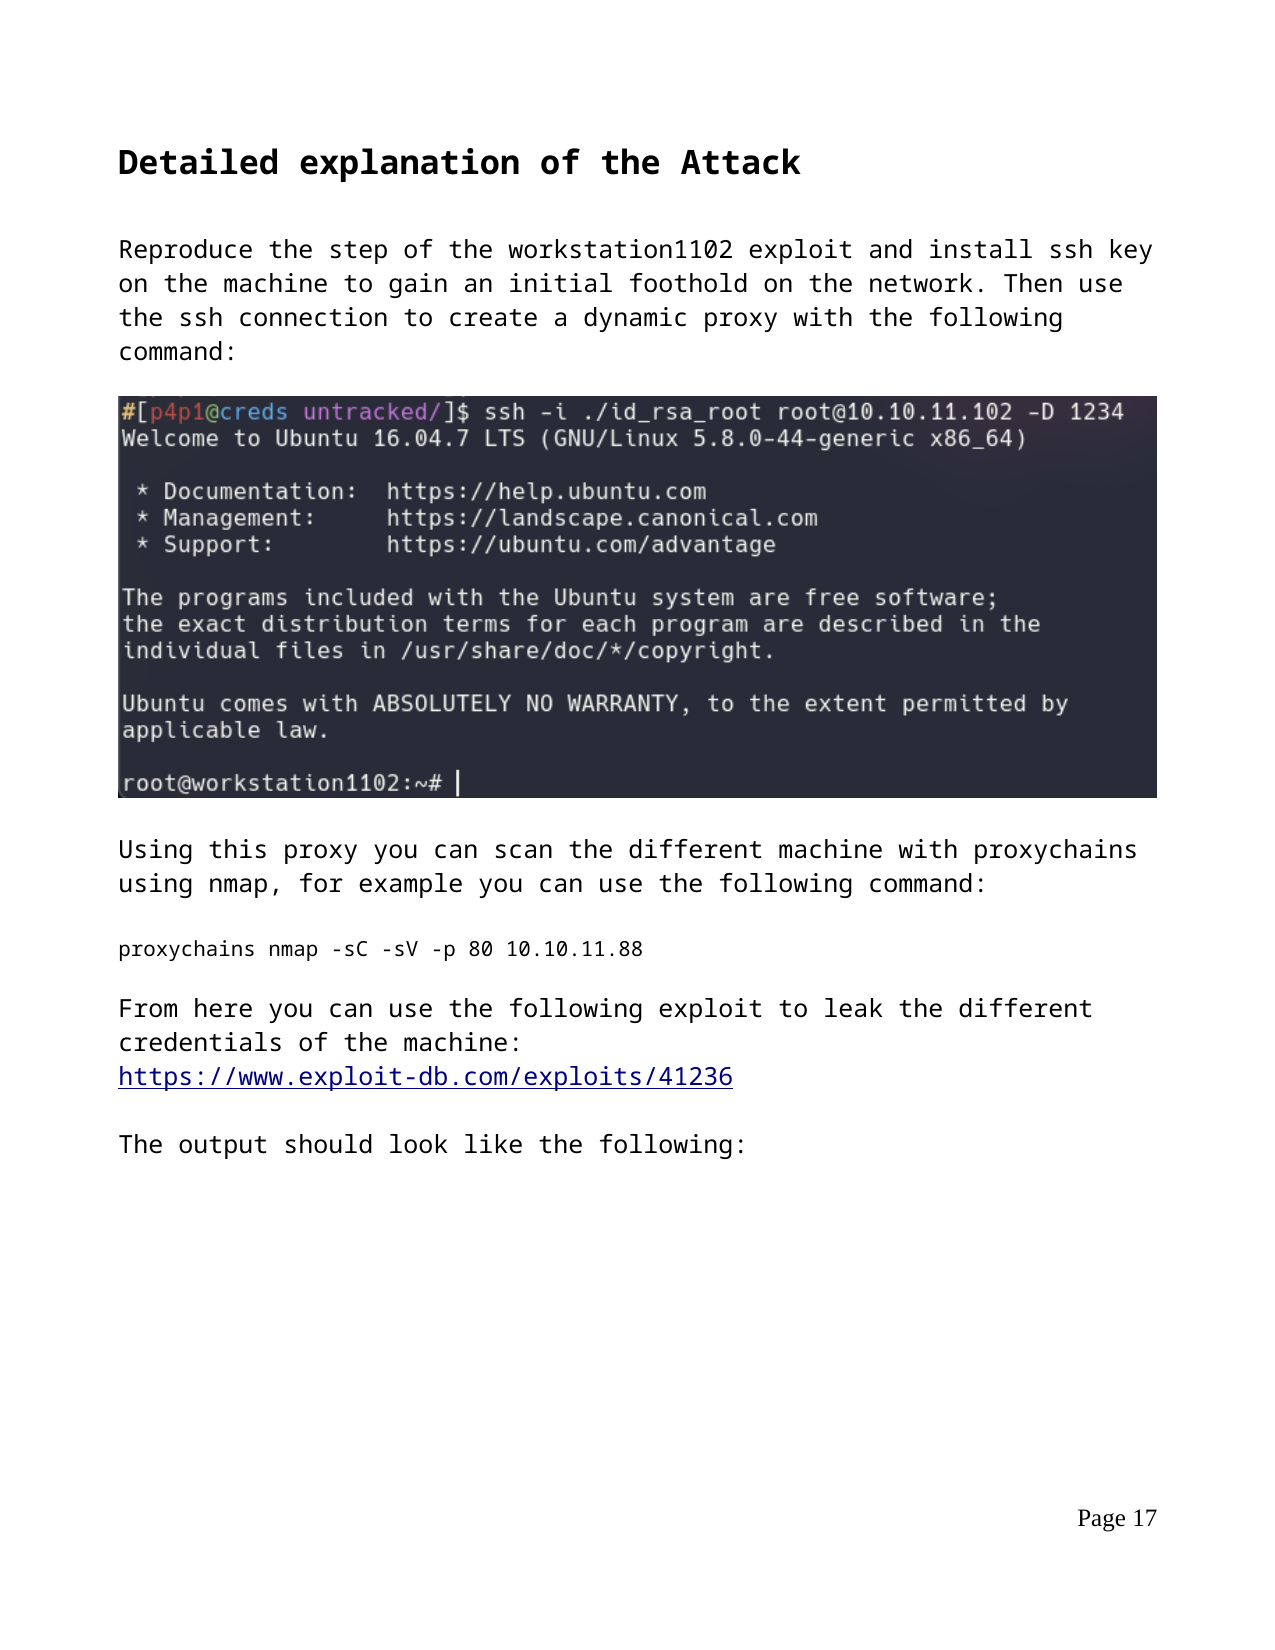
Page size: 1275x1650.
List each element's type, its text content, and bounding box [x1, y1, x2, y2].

text https://www.exploit-db.com/exploits/41236 [118, 1059, 1157, 1093]
subtitle Detailed explanation of the Attack [118, 139, 1157, 185]
text Using this proxy you can scan the different machine with proxychains using nmap, for example you can use the following command: [118, 832, 1157, 900]
picture [118, 396, 1157, 798]
text Reproduce the step of the workstation1102 exploit and install ssh key on the machine to gain an initial foothold on the network. Then use the ssh connection to create a dynamic proxy with the following command: [118, 231, 1157, 367]
text proxychains nmap -sC -sV -p 80 10.10.11.88 [118, 934, 1157, 962]
text The output should look like the following: [118, 1127, 1157, 1161]
text From here you can use the following exploit to leak the different credentials of the machine: [118, 991, 1157, 1059]
